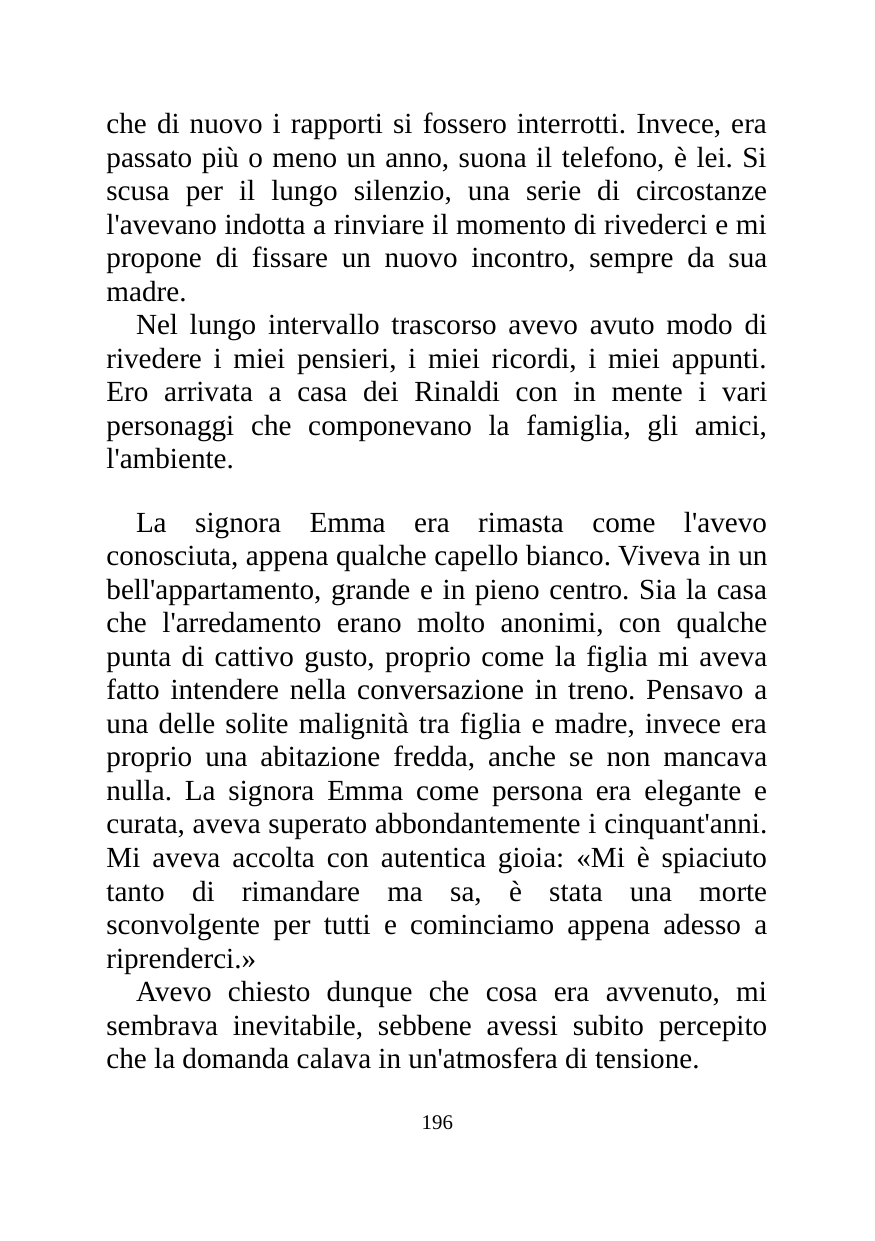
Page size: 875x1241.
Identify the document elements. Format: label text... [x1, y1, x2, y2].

text che di nuovo i rapporti si fossero interrotti. Invece, era passato più o meno un anno, suona il telefono, è lei. Si scusa per il lungo silenzio, una serie di circostanze l'avevano indotta a rinviare il momento di rivederci e mi propone di fissare un nuovo incontro, sempre da sua madre. [106, 106, 768, 307]
text Nel lungo intervallo trascorso avevo avuto modo di rivedere i miei pensieri, i miei ricordi, i miei appunti. Ero arrivata a casa dei Rinaldi con in mente i vari personaggi che componevano la famiglia, gli amici, l'ambiente. [106, 307, 768, 475]
text La signora Emma era rimasta come l'avevo conosciuta, appena qualche capello bianco. Viveva in un bell'appartamento, grande e in pieno centro. Sia la casa che l'arredamento erano molto anonimi, con qualche punta di cattivo gusto, proprio come la figlia mi aveva fatto intendere nella conversazione in treno. Pensavo a una delle solite malignità tra figlia e madre, invece era proprio una abitazione fredda, anche se non mancava nulla. La signora Emma come persona era elegante e curata, aveva superato abbondantemente i cinquant'anni. Mi aveva accolta con autentica gioia: «Mi è spiaciuto tanto di rimandare ma sa, è stata una morte sconvolgente per tutti e cominciamo appena adesso a riprenderci.» [106, 505, 768, 974]
text Avevo chiesto dunque che cosa era avvenuto, mi sembrava inevitabile, sebbene avessi subito percepito che la domanda calava in un'atmosfera di tensione. [106, 974, 768, 1075]
